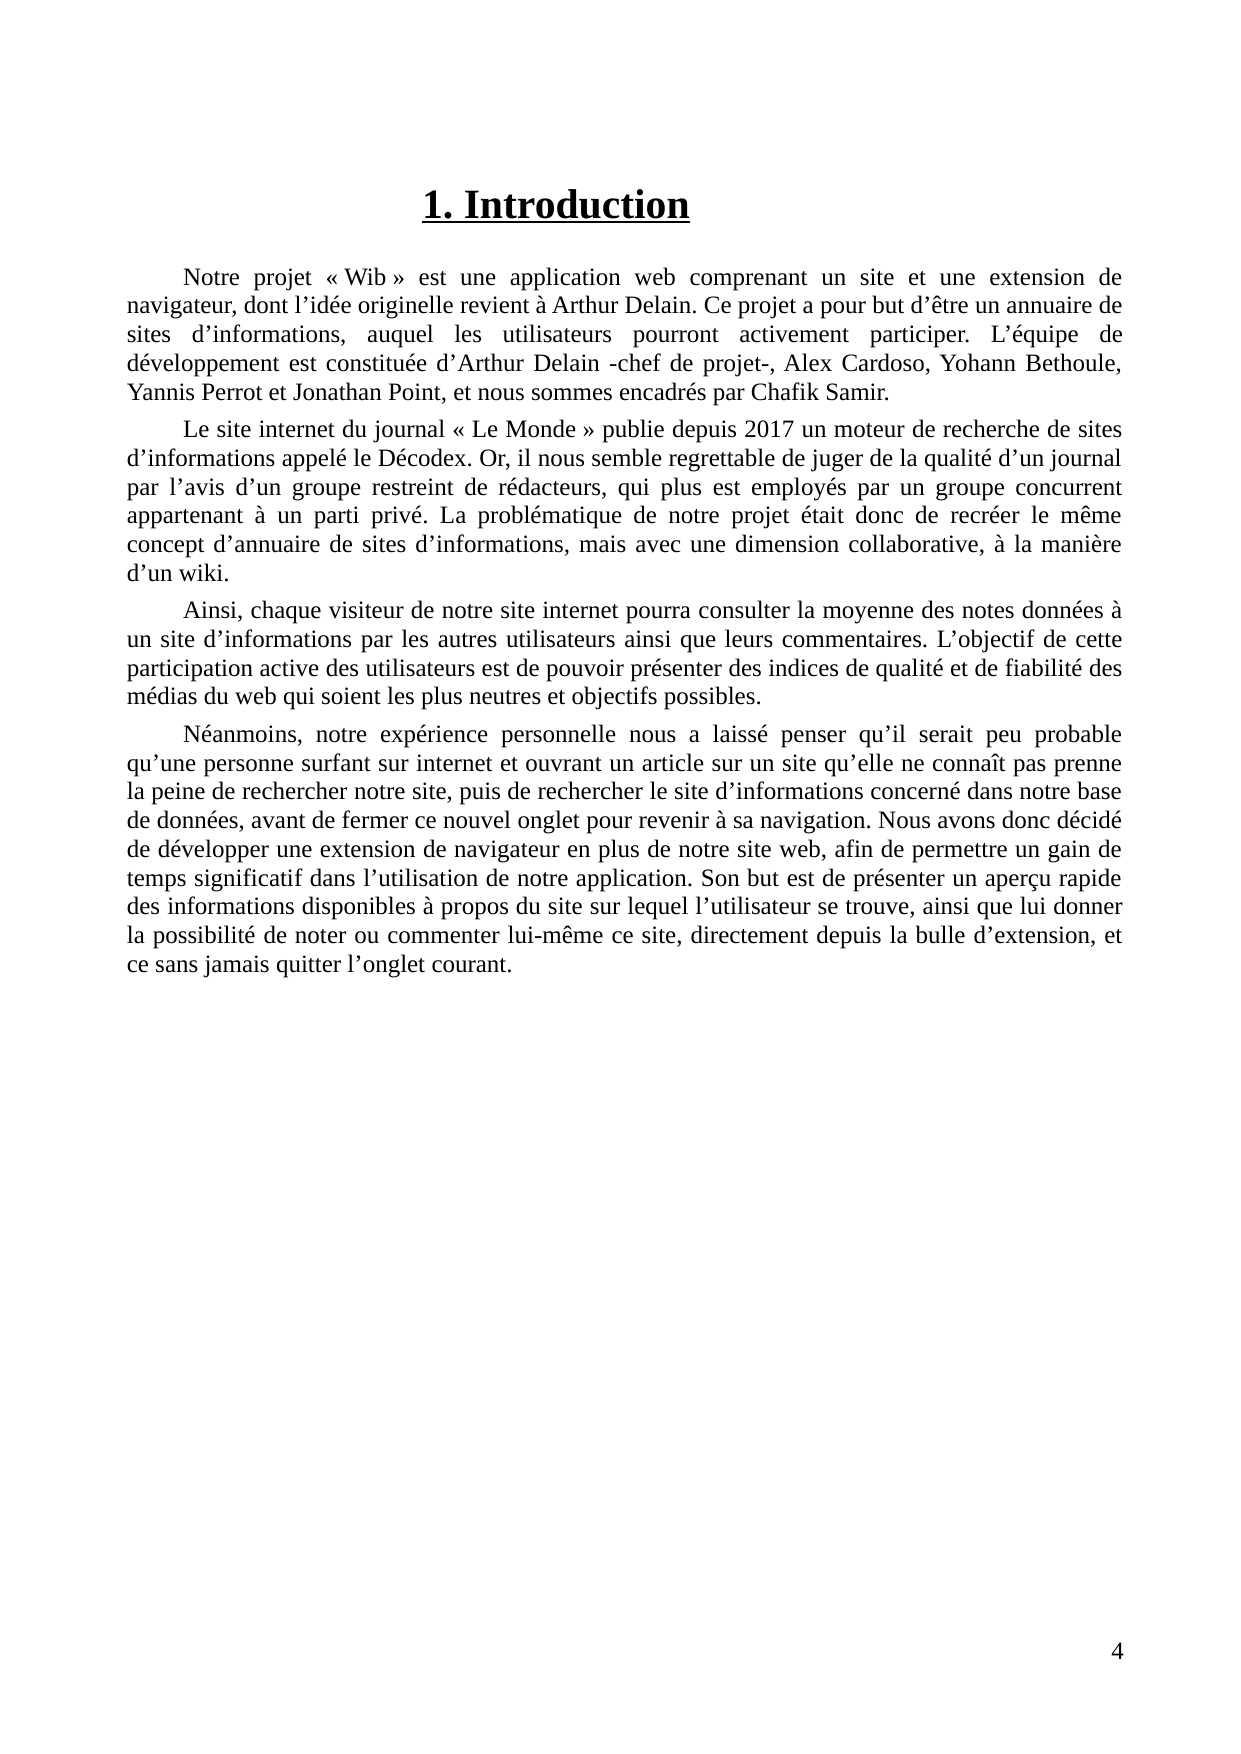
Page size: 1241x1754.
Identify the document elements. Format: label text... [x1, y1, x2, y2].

subtitle 1. Introduction [422, 179, 1123, 227]
text Le site internet du journal « Le Monde » publie depuis 2017 un moteur de recherche de sites d’informations appelé le Décodex. Or, il nous semble regrettable de juger de la qualité d’un journal par l’avis d’un groupe restreint de rédacteurs, qui plus est employés par un groupe concurrent appartenant à un parti privé. La problématique de notre projet était donc de recréer le même concept d’annuaire de sites d’informations, mais avec une dimension collaborative, à la manière d’un wiki. [127, 414, 1123, 587]
text Néanmoins, notre expérience personnelle nous a laissé penser qu’il serait peu probable qu’une personne surfant sur internet et ouvrant un article sur un site qu’elle ne connaît pas prenne la peine de rechercher notre site, puis de rechercher le site d’informations concerné dans notre base de données, avant de fermer ce nouvel onglet pour revenir à sa navigation. Nous avons donc décidé de développer une extension de navigateur en plus de notre site web, afin de permettre un gain de temps significatif dans l’utilisation de notre application. Son but est de présenter un aperçu rapide des informations disponibles à propos du site sur lequel l’utilisateur se trouve, ainsi que lui donner la possibilité de noter ou commenter lui-même ce site, directement depuis la bulle d’extension, et ce sans jamais quitter l’onglet courant. [127, 719, 1123, 978]
text Notre projet « Wib » est une application web comprenant un site et une extension de navigateur, dont l’idée originelle revient à Arthur Delain. Ce projet a pour but d’être un annuaire de sites d’informations, auquel les utilisateurs pourront activement participer. L’équipe de développement est constituée d’Arthur Delain -chef de projet-, Alex Cardoso, Yohann Bethoule, Yannis Perrot et Jonathan Point, et nous sommes encadrés par Chafik Samir. [127, 262, 1123, 405]
text Ainsi, chaque visiteur de notre site internet pourra consulter la moyenne des notes données à un site d’informations par les autres utilisateurs ainsi que leurs commentaires. L’objectif de cette participation active des utilisateurs est de pouvoir présenter des indices de qualité et de fiabilité des médias du web qui soient les plus neutres et objectifs possibles. [127, 595, 1123, 710]
